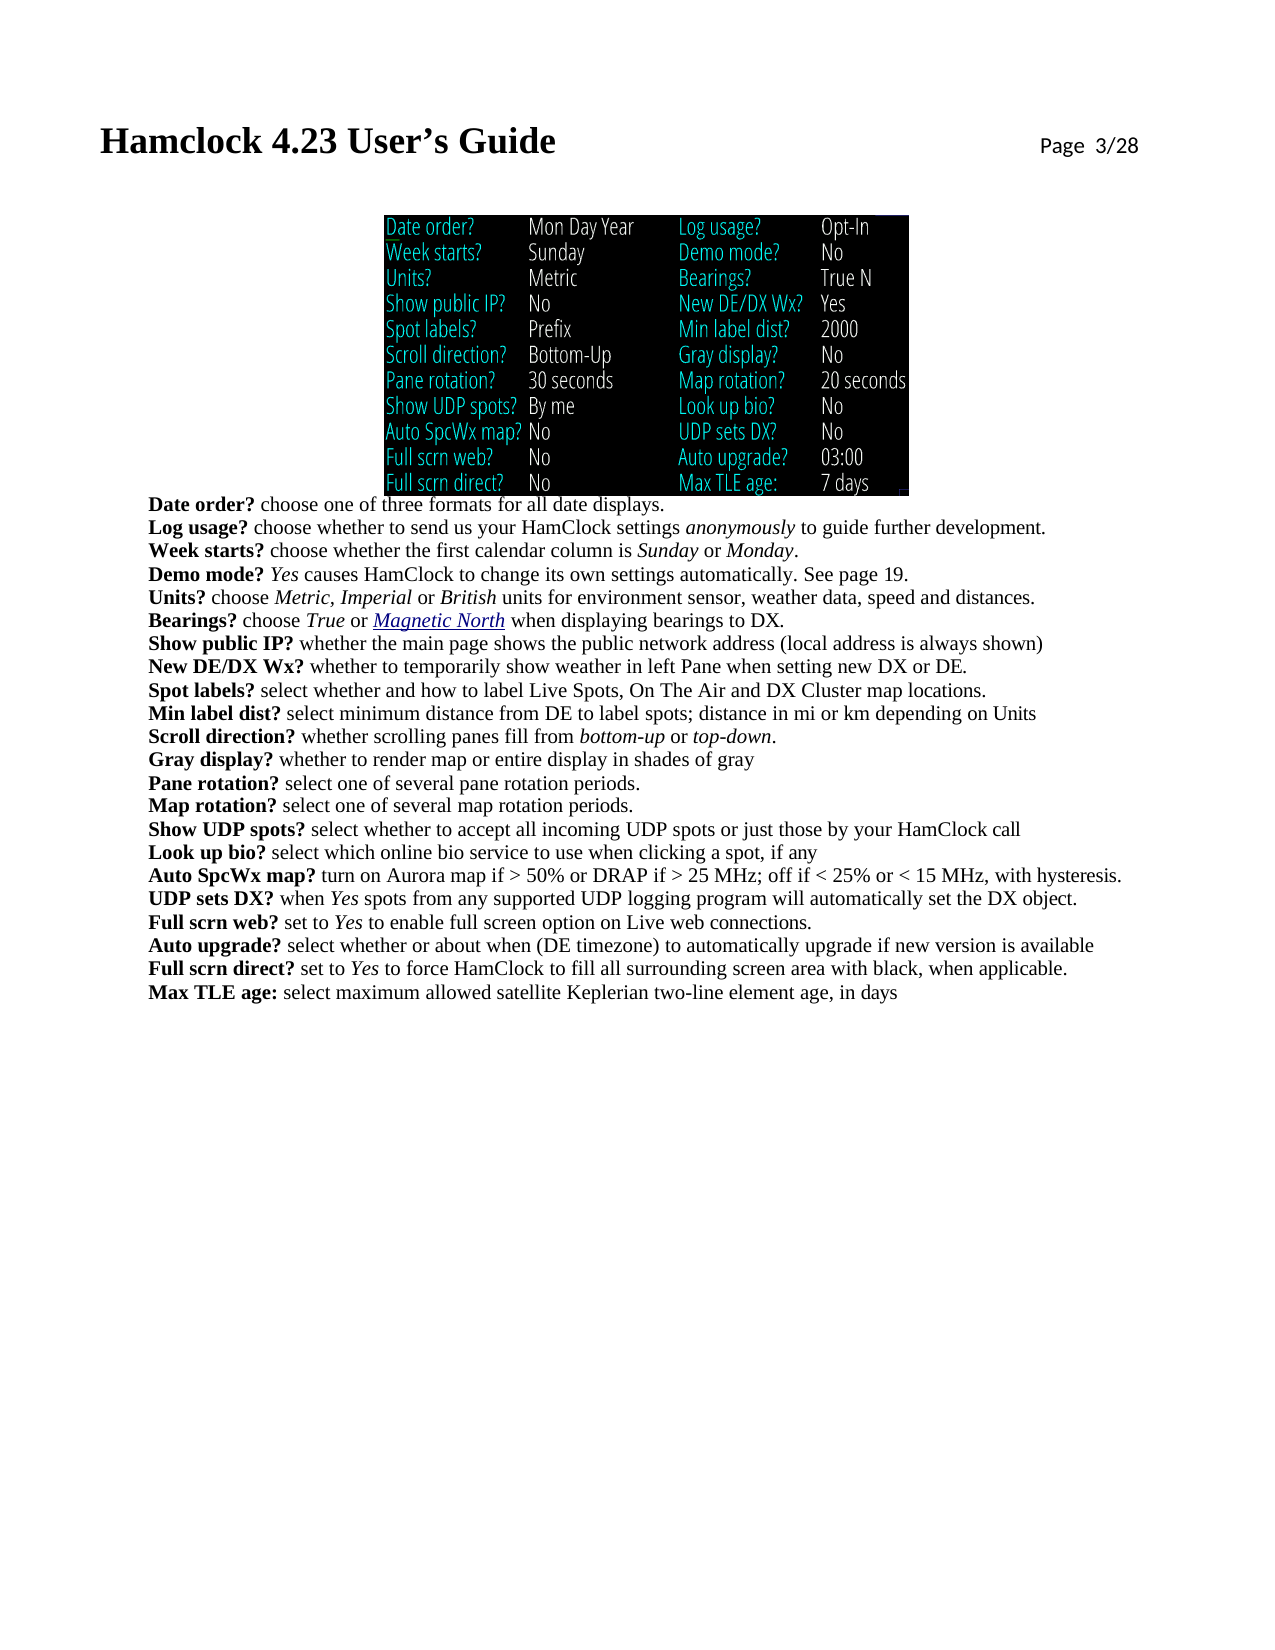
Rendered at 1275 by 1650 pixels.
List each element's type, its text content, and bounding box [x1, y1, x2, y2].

text Auto upgrade? select whether or about when (DE timezone) to automatically upgrade if new version is available [148, 934, 1157, 957]
text Max TLE age: select maximum allowed satellite Keplerian two-line element age, in days [148, 980, 1157, 1004]
text New DE/DX Wx? whether to temporarily show weather in left Pane when setting new DX or DE. [148, 655, 1157, 678]
text Full scrn direct? set to Yes to force HamClock to fill all surrounding screen area with black, when applicable. [148, 957, 1157, 980]
text Spot labels? select whether and how to label Live Spots, On The Air and DX Cluster map locations. [148, 678, 1157, 702]
text Min label dist? select minimum distance from DE to label spots; distance in mi or km depending on Units [148, 702, 1157, 725]
text UDP sets DX? when Yes spots from any supported UDP logging program will automatically set the DX object. [148, 887, 1157, 911]
text Scroll direction? whether scrolling panes fill from bottom-up or top-down. Gray display? whether to render map or entire display in shades of gray Pane rotation? select one of several pane rotation periods. [148, 725, 788, 794]
text Date order? choose one of three formats for all date displays. [148, 496, 1157, 516]
text Show UDP spots? select whether to accept all incoming UDP spots or just those by your HamClock call [148, 818, 1157, 841]
text Units? choose Metric, Imperial or British units for environment sensor, weather data, speed and distances. [148, 586, 1157, 609]
text Week starts? choose whether the first calendar column is Sunday or Monday. [148, 539, 1157, 562]
text Show public IP? whether the main page shows the public network address (local address is always shown) [148, 632, 1157, 655]
text Log usage? choose whether to send us your HamClock settings anonymously to guide further development. [148, 516, 1157, 539]
text Bearings? choose True or Magnetic North when displaying bearings to DX. [148, 609, 1157, 632]
text Map rotation? select one of several map rotation periods. [148, 794, 1157, 818]
text Demo mode? Yes causes HamClock to change its own settings automatically. See page 19. [148, 562, 1157, 586]
text Look up bio? select which online bio service to use when clicking a spot, if any [148, 841, 1157, 864]
text Auto SpcWx map? turn on Aurora map if > 50% or DRAP if > 25 MHz; off if < 25% or < 15 MHz, with hysteresis. [148, 864, 1157, 887]
picture [384, 215, 909, 496]
text Full scrn web? set to Yes to enable full screen option on Live web connections. [148, 911, 1157, 934]
